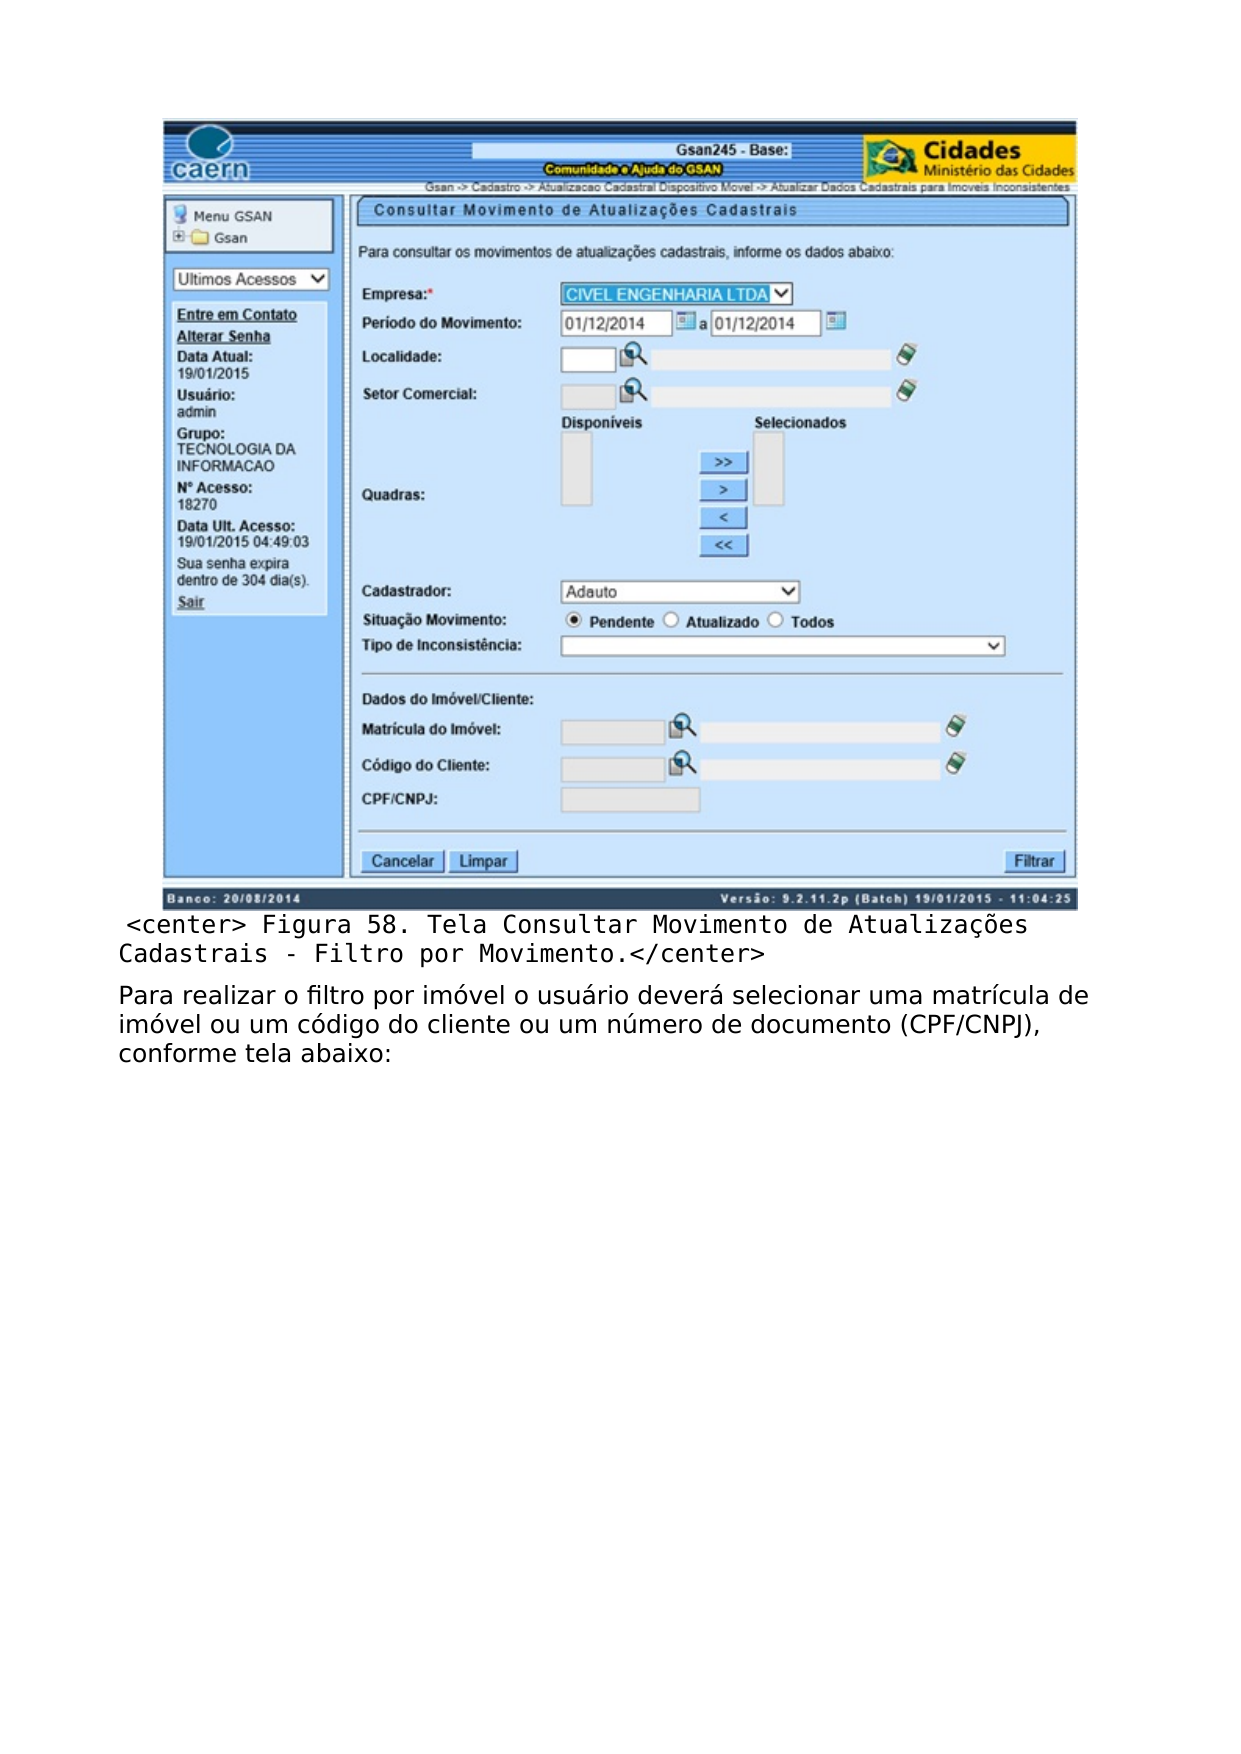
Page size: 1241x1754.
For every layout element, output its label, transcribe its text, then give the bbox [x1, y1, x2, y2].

text <center> Figura 58. Tela Consultar Movimento de Atualizações Cadastrais - Filtro por Movimento.</center> [118, 911, 1122, 969]
text Para realizar o filtro por imóvel o usuário deverá selecionar uma matrícula de imóvel ou um código do cliente ou um número de documento (CPF/CNPJ), conforme tela abaixo: [118, 981, 1122, 1069]
picture [162, 118, 1078, 911]
